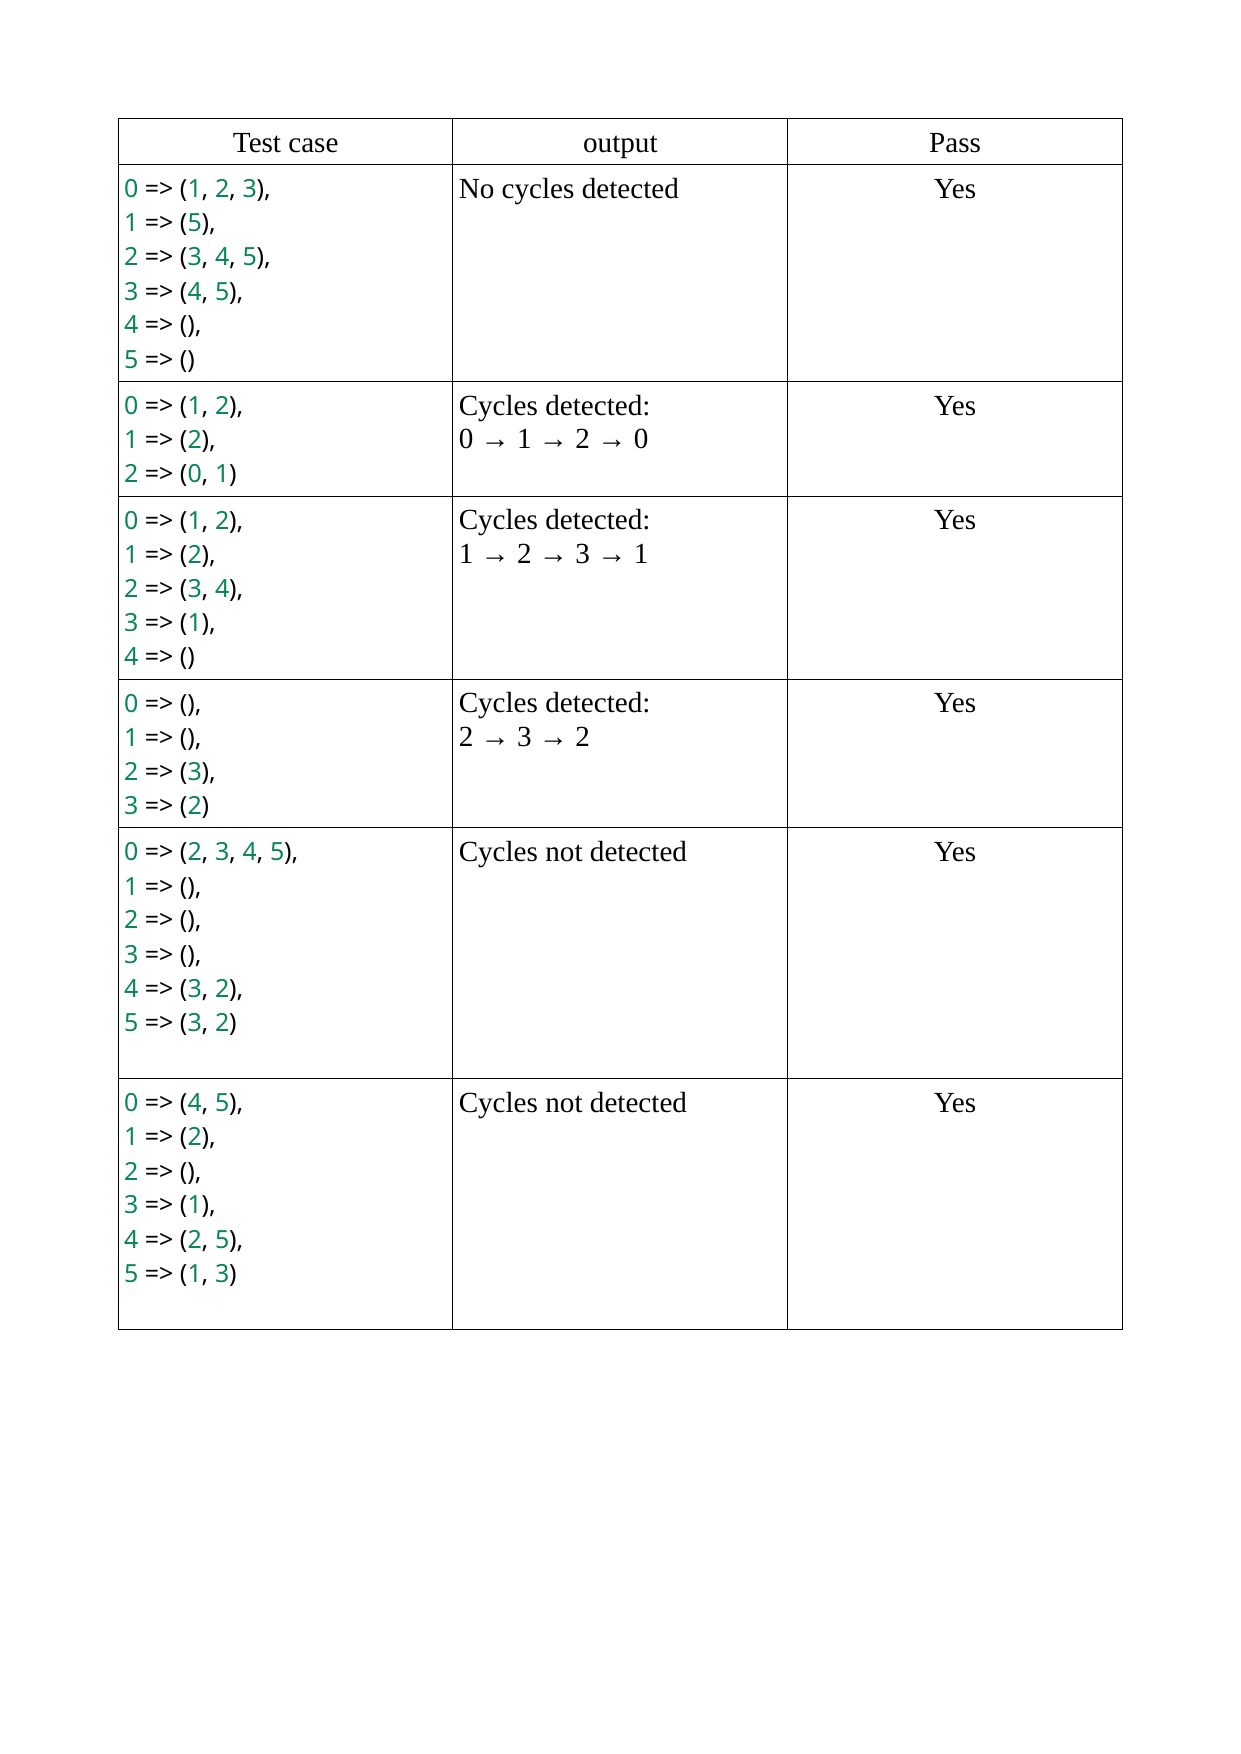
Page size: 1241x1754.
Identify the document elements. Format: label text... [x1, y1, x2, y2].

table_cell 0 => (2, 3, 4, 5), 1 => (), 2 => (), 3 => (), 4 => (3, 2), 5 => (3, 2) [119, 828, 452, 1078]
table_cell Cycles detected: 2 → 3 → 2 [453, 680, 787, 827]
table_cell Cycles detected: 1 → 2 → 3 → 1 [453, 497, 787, 678]
table_cell 0 => (4, 5), 1 => (2), 2 => (), 3 => (1), 4 => (2, 5), 5 => (1, 3) [119, 1079, 452, 1329]
table_cell Yes [788, 165, 1122, 381]
table_cell Yes [788, 497, 1122, 678]
table_cell 0 => (), 1 => (), 2 => (3), 3 => (2) [119, 680, 452, 827]
table_cell No cycles detected [453, 165, 787, 381]
table_cell 0 => (1, 2), 1 => (2), 2 => (3, 4), 3 => (1), 4 => () [119, 497, 452, 678]
table_header Test case [119, 119, 452, 164]
table_cell Yes [788, 828, 1122, 1078]
table_cell Cycles not detected [453, 828, 787, 1078]
table_header output [453, 119, 787, 164]
table_cell Cycles not detected [453, 1079, 787, 1329]
table_cell Yes [788, 680, 1122, 827]
table_cell 0 => (1, 2, 3), 1 => (5), 2 => (3, 4, 5), 3 => (4, 5), 4 => (), 5 => () [119, 165, 452, 381]
table_header Pass [788, 119, 1122, 164]
table_cell 0 => (1, 2), 1 => (2), 2 => (0, 1) [119, 382, 452, 496]
table_cell Yes [788, 1079, 1122, 1329]
table_cell Yes [788, 382, 1122, 496]
table_cell Cycles detected: 0 → 1 → 2 → 0 [453, 382, 787, 496]
